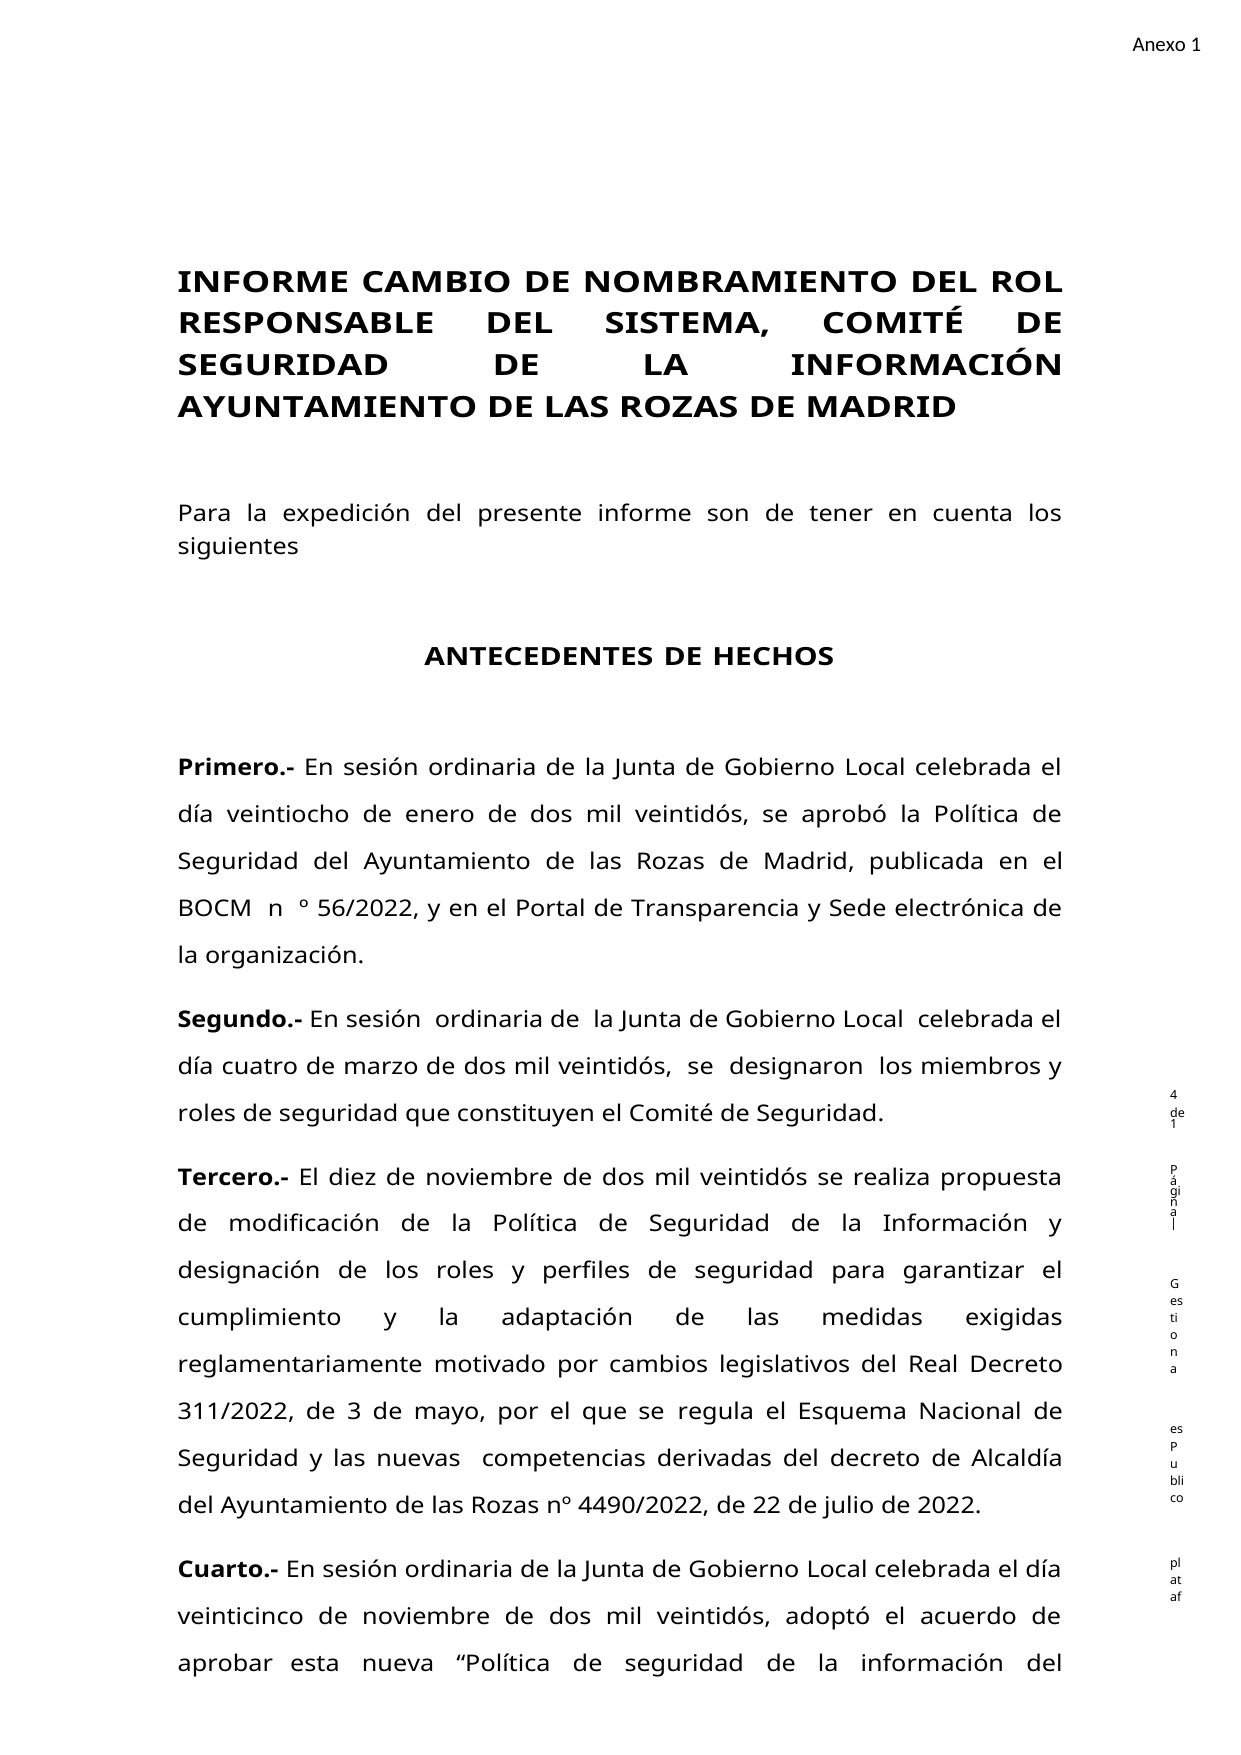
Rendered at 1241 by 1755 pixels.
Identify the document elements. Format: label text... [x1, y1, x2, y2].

text Primero.- En sesión ordinaria de la Junta de Gobierno Local celebrada el día veintiocho de enero de dos mil veintidós, se aprobó la Política de Seguridad del Ayuntamiento de las Rozas de Madrid, publicada en el BOCM n º 56/2022, y en el Portal de Transparencia y Sede electrónica de la organización. [177, 751, 1063, 970]
text Gestiona [1170, 1275, 1184, 1377]
text Para la expedición del presente informe son de tener en cuenta los siguientes [177, 497, 1063, 561]
text | [1174, 1219, 1184, 1229]
subtitle ANTECEDENTES DE HECHOS [424, 638, 1098, 673]
text plataforma [1170, 1554, 1184, 1610]
text Tercero.- El diez de noviembre de dos mil veintidós se realiza propuesta de modificación de la Política de Seguridad de la Información y designación de los roles y perfiles de seguridad para garantizar el cumplimiento y la adaptación de las medidas exigidas reglamentariamente motivado por cambios legislativos del Real Decreto 311/2022, de 3 de mayo, por el que se regula el Esquema Nacional de Seguridad y las nuevas competencias derivadas del decreto de Alcaldía del Ayuntamiento de las Rozas nº 4490/2022, de 22 de julio de 2022. [177, 1160, 1063, 1520]
text esPublico [1170, 1421, 1184, 1506]
text Cuarto.- En sesión ordinaria de la Junta de Gobierno Local celebrada el día veinticinco de noviembre de dos mil veintidós, adoptó el acuerdo de aprobar esta nueva “Política de seguridad de la información del [177, 1553, 1063, 1678]
text INFORME CAMBIO DE NOMBRAMIENTO DEL ROL RESPONSABLE DEL SISTEMA, COMITÉ DE SEGURIDAD DE LA INFORMACIÓN AYUNTAMIENTO DE LAS ROZAS DE MADRID [177, 261, 1063, 426]
text Segundo.- En sesión ordinaria de la Junta de Gobierno Local celebrada el día cuatro de marzo de dos mil veintidós, se designaron los miembros y roles de seguridad que constituyen el Comité de Seguridad. [177, 1003, 1063, 1128]
text 4 [1170, 1091, 1184, 1101]
text Página [1170, 1166, 1184, 1219]
text de 1 [1170, 1108, 1184, 1132]
